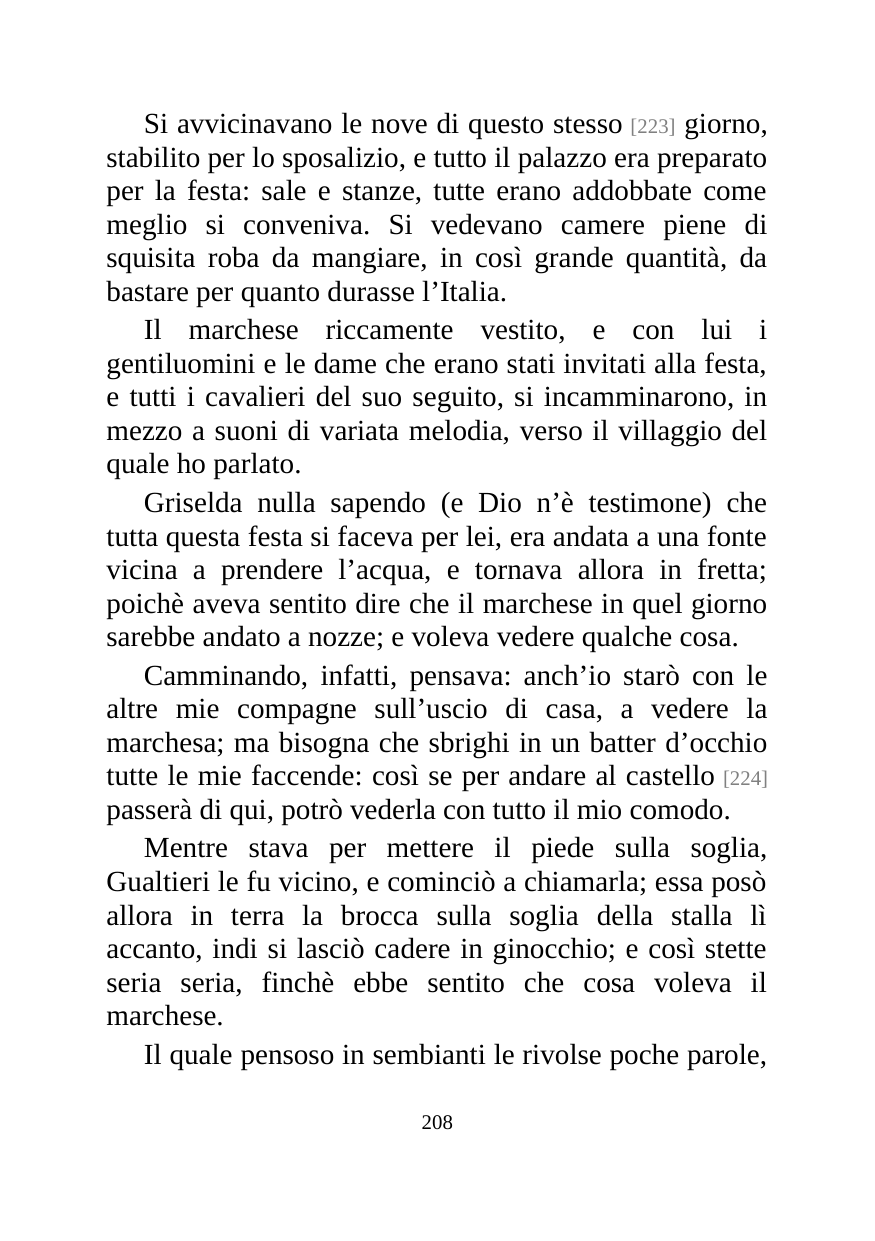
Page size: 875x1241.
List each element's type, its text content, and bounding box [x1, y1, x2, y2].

text Il quale pensoso in sembianti le rivolse poche parole, [106, 1037, 768, 1070]
text Il marchese riccamente vestito, e con lui i gentiluomini e le dame che erano stati invitati alla festa, e tutti i cavalieri del suo seguito, si incamminarono, in mezzo a suoni di variata melodia, verso il villaggio del quale ho parlato. [106, 312, 768, 480]
text Griselda nulla sapendo (e Dio n’è testimone) che tutta questa festa si faceva per lei, era andata a una fonte vicina a prendere l’acqua, e tornava allora in fretta; poichè aveva sentito dire che il marchese in quel giorno sarebbe andato a nozze; e voleva vedere qualche cosa. [106, 485, 768, 653]
text Si avvicinavano le nove di questo stesso [223] giorno, stabilito per lo sposalizio, e tutto il palazzo era preparato per la festa: sale e stanze, tutte erano addobbate come meglio si conveniva. Si vedevano camere piene di squisita roba da mangiare, in così grande quantità, da bastare per quanto durasse l’Italia. [106, 106, 768, 307]
text Camminando, infatti, pensava: anch’io starò con le altre mie compagne sull’uscio di casa, a vedere la marchesa; ma bisogna che sbrighi in un batter d’occhio tutte le mie faccende: così se per andare al castello [224] passerà di qui, potrò vederla con tutto il mio comodo. [106, 658, 768, 826]
text Mentre stava per mettere il piede sulla soglia, Gualtieri le fu vicino, e cominciò a chiamarla; essa posò allora in terra la brocca sulla soglia della stalla lì accanto, indi si lasciò cadere in ginocchio; e così stette seria seria, finchè ebbe sentito che cosa voleva il marchese. [106, 831, 768, 1032]
